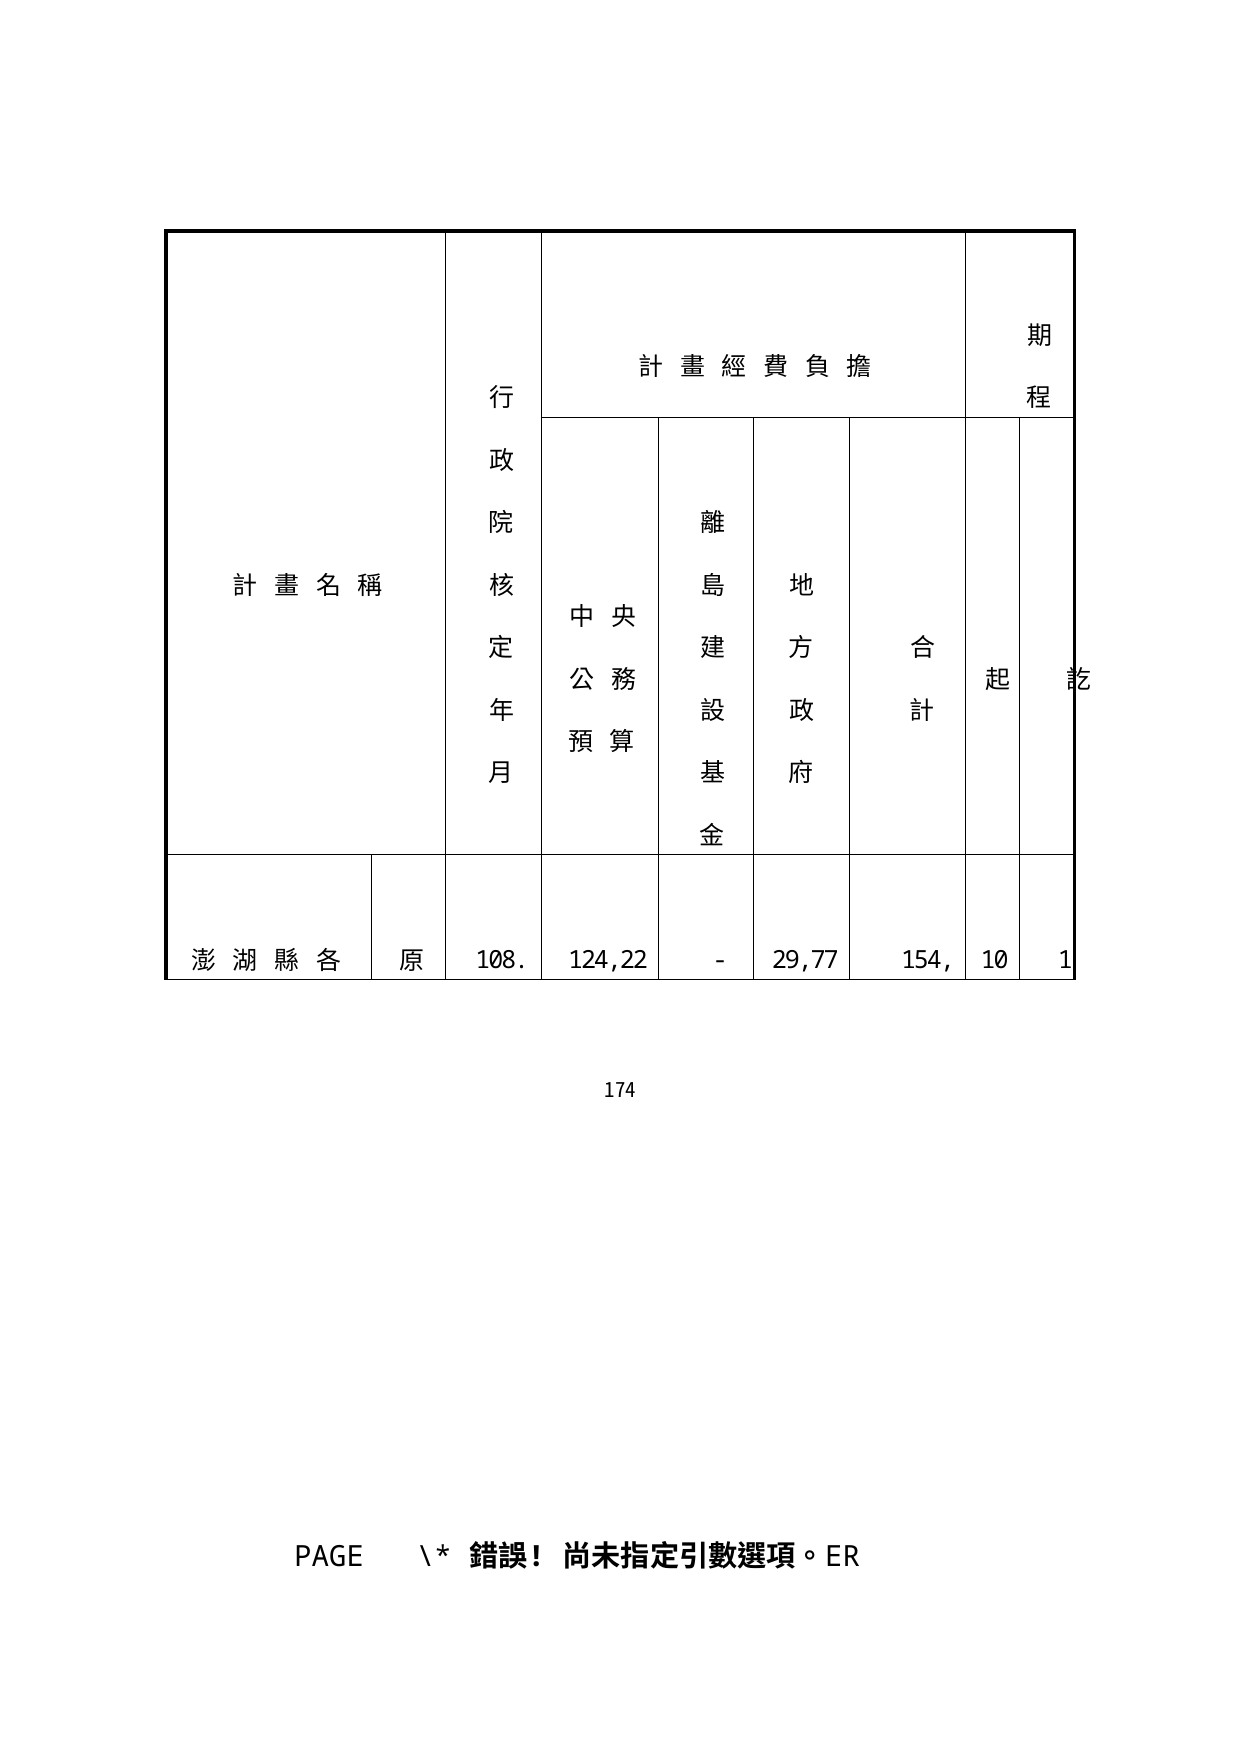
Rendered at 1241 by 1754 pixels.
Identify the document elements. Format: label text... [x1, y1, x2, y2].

table_cell 154, [850, 855, 965, 979]
table_cell 1 [1020, 855, 1073, 979]
table_cell 原 [372, 855, 445, 979]
table_cell 地方 政府 [754, 418, 849, 854]
table_header 期程 [966, 233, 1073, 417]
table_cell 29,77 [754, 855, 849, 979]
table_cell 合計 [850, 418, 965, 854]
table_cell 108. [446, 855, 541, 979]
table_cell 124,22 [542, 855, 658, 979]
table_header 計畫名稱 [168, 233, 445, 854]
table_cell 起 [966, 418, 1019, 854]
table_header 行政院 核定 年月 [446, 233, 541, 854]
table_header 計畫經費負擔 [542, 233, 965, 417]
table_cell 澎湖縣各 [168, 855, 371, 979]
table_cell 中央公務預算 [542, 418, 658, 854]
table_cell - [659, 855, 753, 979]
table_cell 訖 [1020, 418, 1073, 854]
table_cell 離島建設基金 [659, 418, 753, 854]
table_cell 10 [966, 855, 1019, 979]
